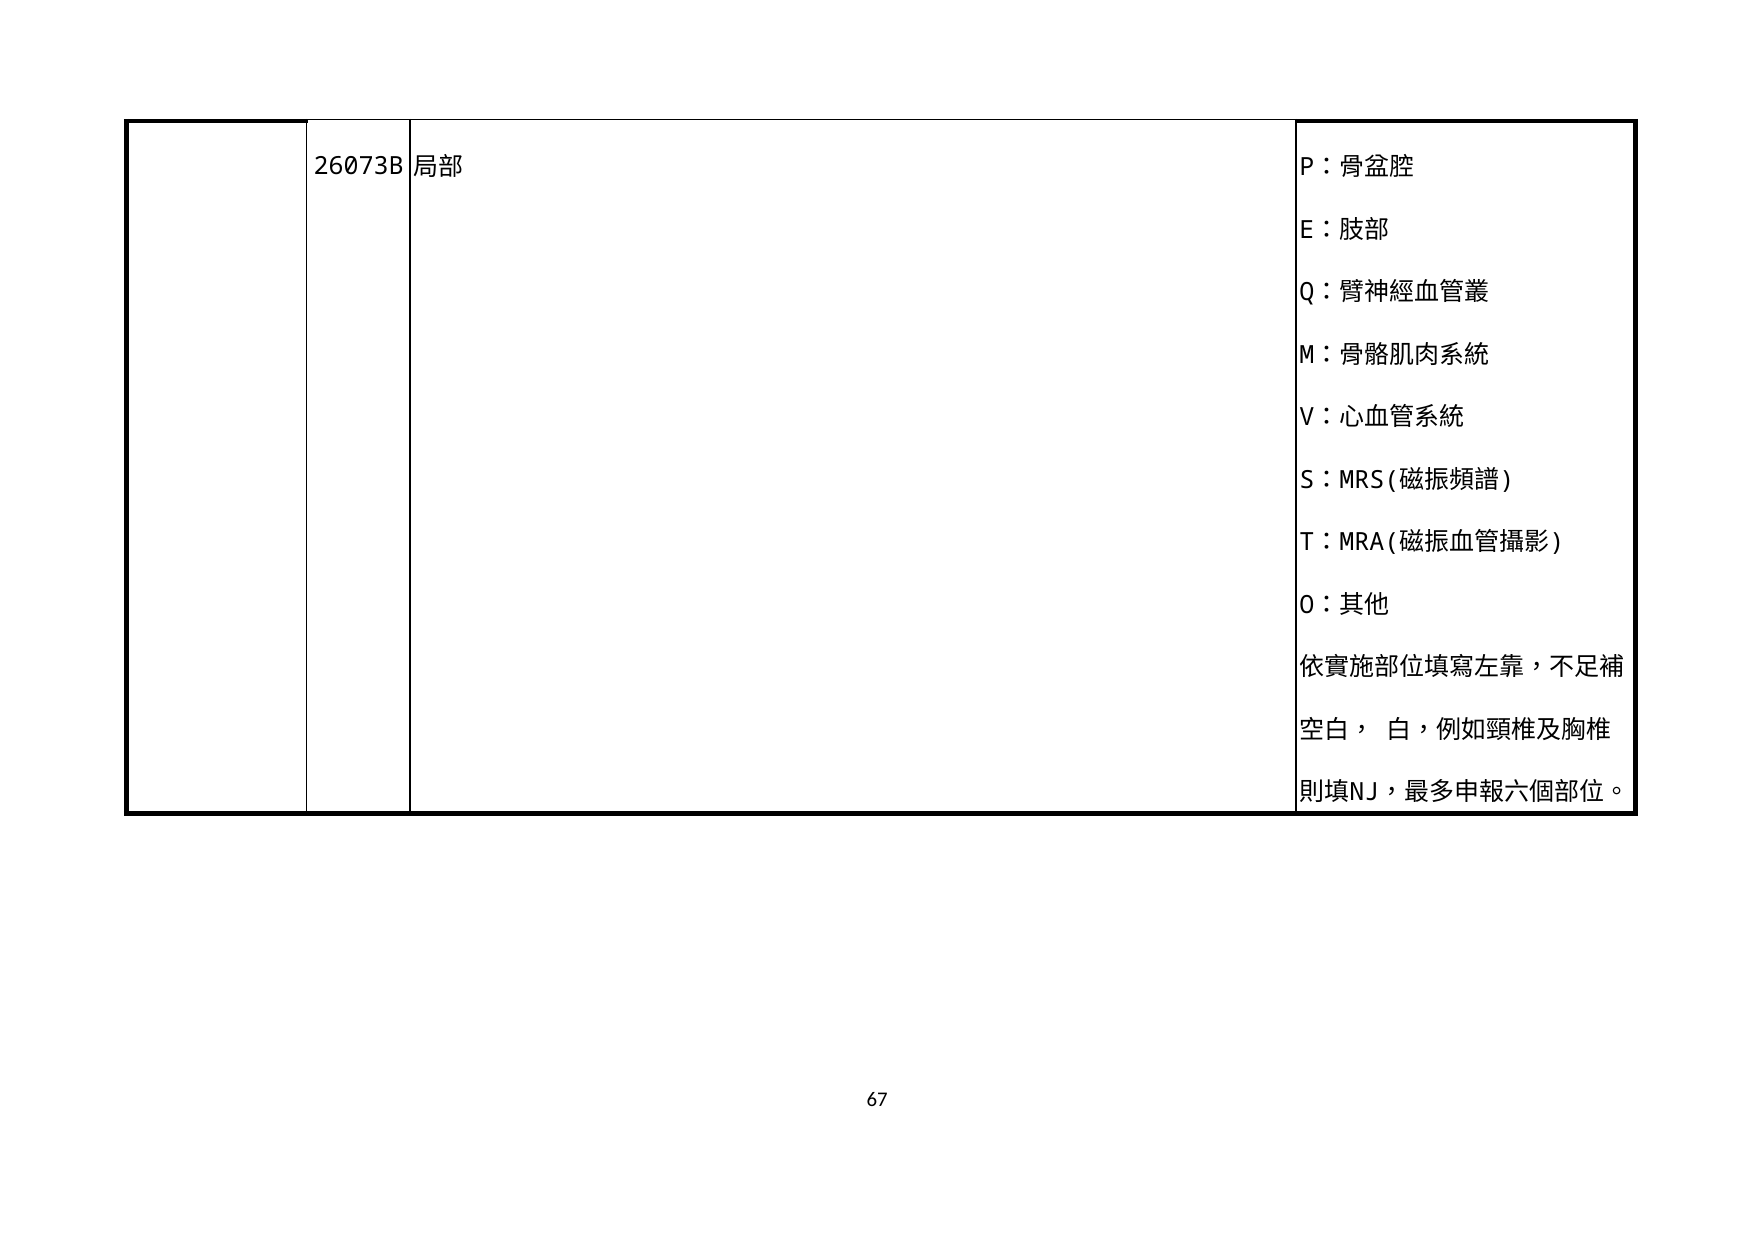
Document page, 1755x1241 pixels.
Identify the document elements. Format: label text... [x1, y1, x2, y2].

table_cell 局部 [411, 120, 1295, 811]
table_cell P：骨盆腔 E：肢部 Q：臂神經血管叢 M：骨骼肌肉系統 V：心血管系統 S：MRS(磁振頻譜) T：MRA(磁振血管攝影) O：其他 依實施部位填寫左靠，不足補空白， 白，例如頸椎及胸椎則填NJ，最多申報六個部位。 [1297, 123, 1633, 811]
table_cell [129, 123, 306, 811]
table_cell 26073B [307, 120, 409, 811]
table_cell [118, 119, 124, 811]
